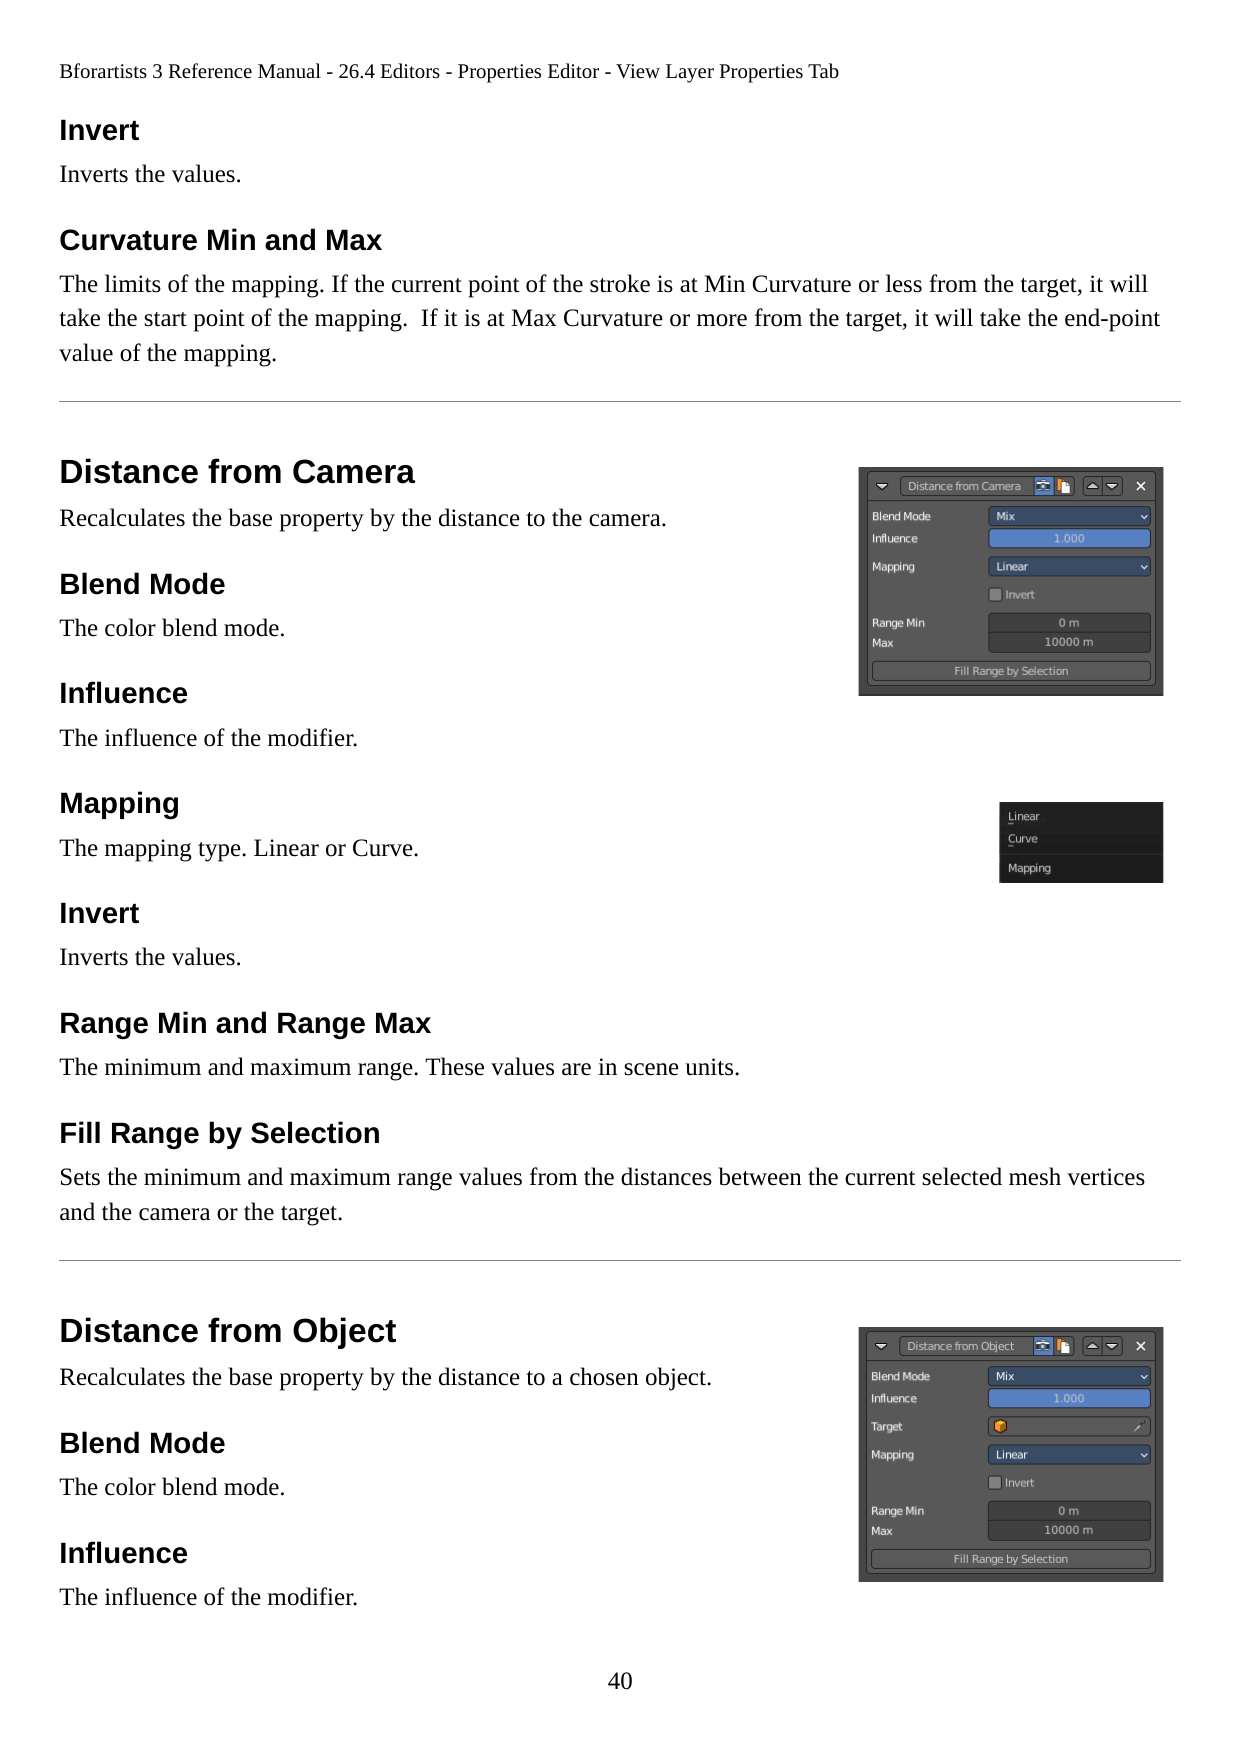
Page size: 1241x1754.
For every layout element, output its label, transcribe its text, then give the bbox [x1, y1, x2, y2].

subtitle Curvature Min and Max [59, 222, 1181, 256]
picture [858, 467, 1164, 696]
picture [999, 802, 1164, 883]
text The color blend mode. [59, 613, 858, 642]
subtitle [1164, 1426, 1181, 1459]
text [1164, 613, 1181, 642]
text The influence of the modifier. [59, 723, 1181, 751]
subtitle [1164, 567, 1181, 600]
subtitle Mapping [59, 786, 1181, 820]
text The limits of the mapping. If the current point of the stroke is at Min Curvature or less from the target, it will take the start point of the mapping. If it is at Max Curvature or more from the target, it will take the end-point value of the mapping. [59, 269, 1181, 366]
subtitle Range Min and Range Max [59, 1006, 1181, 1040]
text The influence of the modifier. [59, 1582, 1181, 1611]
text The mapping type. Linear or Curve. [59, 833, 999, 861]
text [1164, 1472, 1181, 1501]
text The minimum and maximum range. These values are in scene units. [59, 1052, 1181, 1081]
subtitle Distance from Camera [59, 452, 1181, 490]
subtitle Influence [59, 1536, 858, 1569]
text Inverts the values. [59, 159, 1181, 188]
text The color blend mode. [59, 1472, 858, 1501]
subtitle Invert [59, 896, 1181, 930]
subtitle Distance from Object [59, 1311, 1181, 1349]
text Inverts the values. [59, 942, 1181, 971]
picture [858, 1327, 1164, 1582]
subtitle [1164, 1536, 1181, 1569]
subtitle Blend Mode [59, 1426, 858, 1459]
subtitle Influence [59, 676, 1181, 710]
subtitle Invert [59, 113, 1181, 146]
text Recalculates the base property by the distance to a chosen object. [59, 1362, 858, 1391]
text Sets the minimum and maximum range values from the distances between the current selected mesh vertices and the camera or the target. [59, 1162, 1181, 1226]
subtitle Fill Range by Selection [59, 1116, 1181, 1150]
subtitle Blend Mode [59, 567, 858, 600]
text Recalculates the base property by the distance to the camera. [59, 503, 858, 532]
